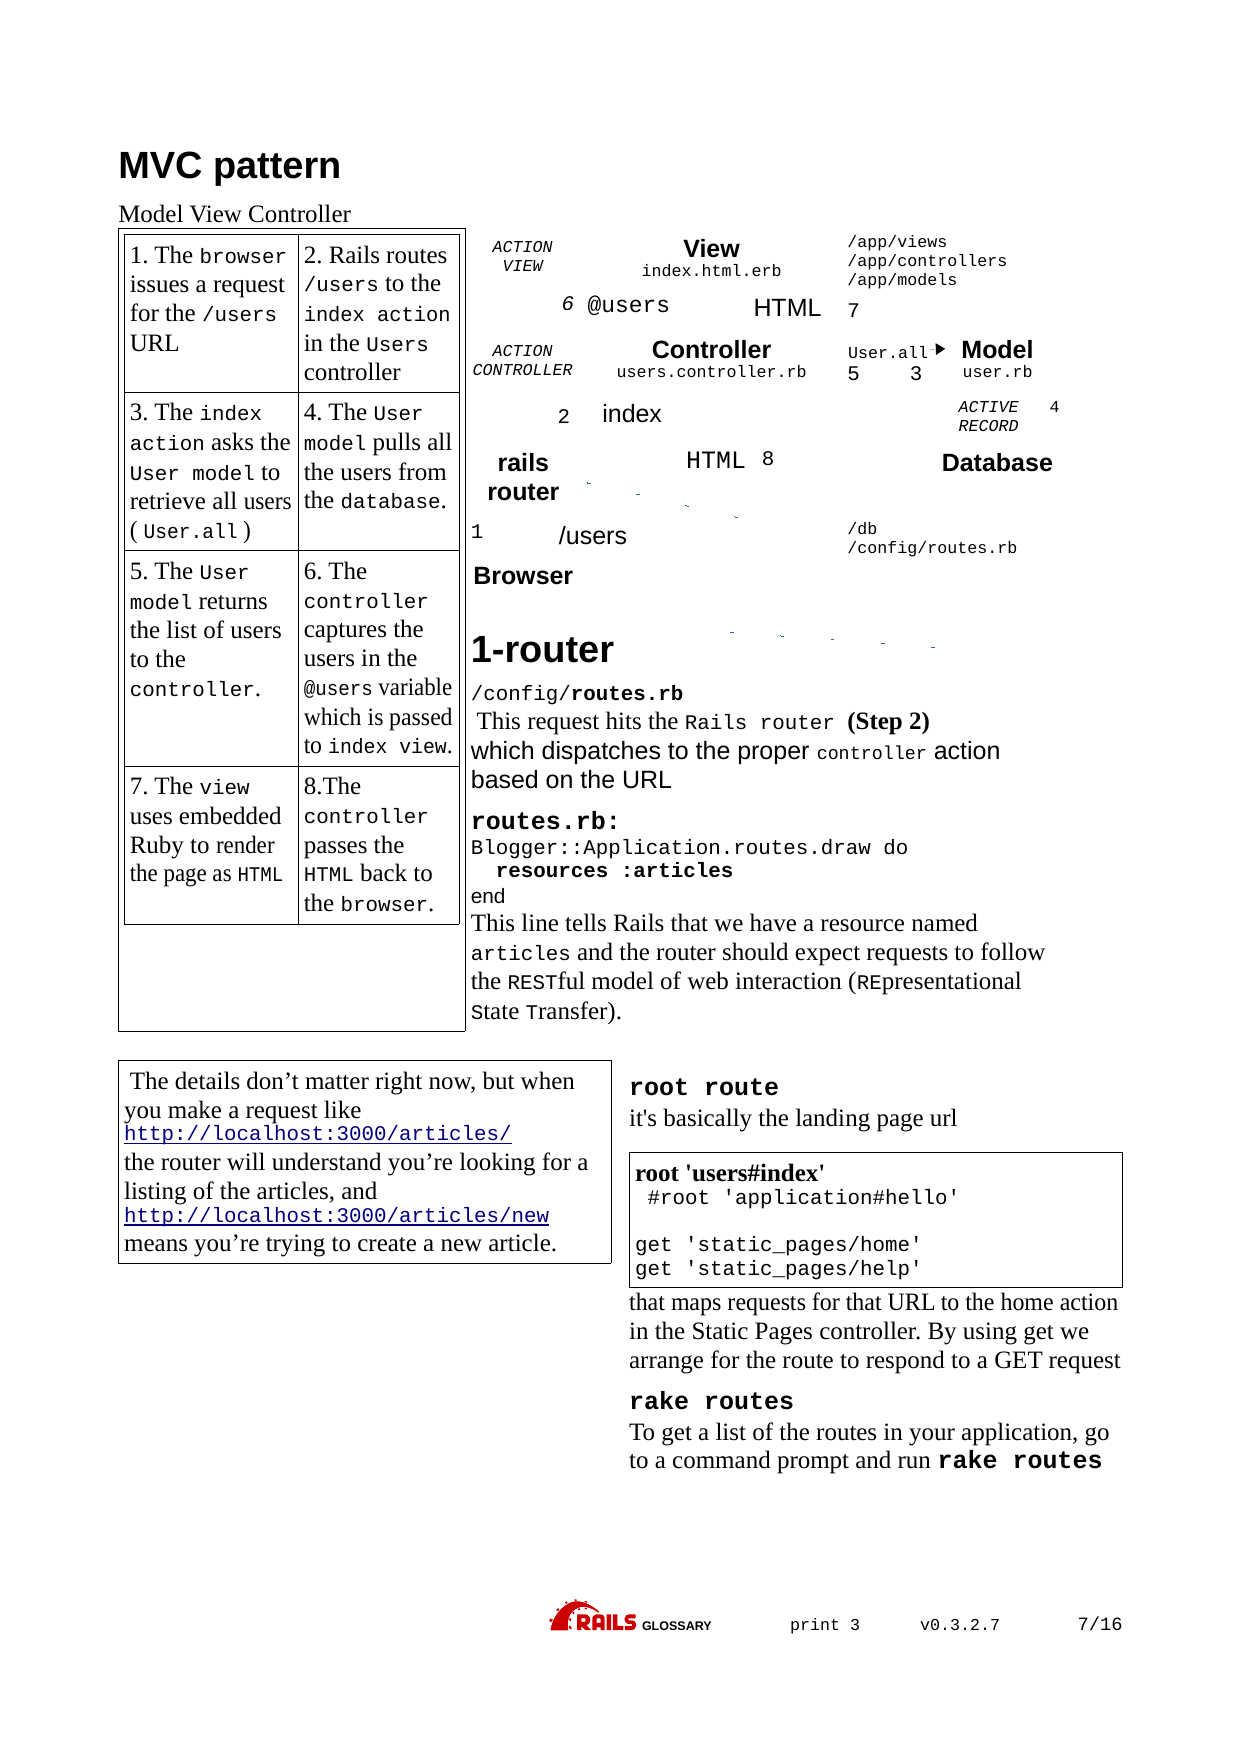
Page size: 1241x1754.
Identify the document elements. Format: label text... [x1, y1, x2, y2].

table_cell [733, 393, 756, 442]
table_cell 5. The User model returns the list of users to the controller. [125, 551, 298, 766]
table_cell [676, 515, 733, 555]
table_cell Controller users.controller.rb [581, 329, 841, 393]
table_cell User.all 5 3 [841, 329, 934, 393]
table_header View index.html.erb [581, 228, 841, 287]
table_header root 'users#index' #root 'application#hello' get 'static_pages/home' get 'static_pages/help' [630, 1153, 1122, 1287]
table_cell [634, 555, 676, 596]
table_cell HTML [733, 287, 841, 329]
text that maps requests for that URL to the home action in the Static Pages controller. By using get we arrange for the route to respond to a GET request [629, 1288, 1122, 1373]
text it's basically the landing page url [629, 1103, 1122, 1132]
table_cell 2 [552, 393, 581, 442]
table_cell [756, 515, 841, 555]
table_cell [676, 287, 733, 329]
table_cell 7. The view uses embedded Ruby to render the page as HTML [125, 767, 298, 923]
subtitle root route [629, 1075, 1122, 1103]
table_cell 1 [466, 515, 552, 555]
table_cell [676, 555, 733, 596]
text To get a list of the routes in your application, go to a command prompt and run rake routes [629, 1417, 1122, 1476]
table_cell Database [935, 442, 1060, 515]
table_cell 6. The controller captures the users in the @users variable which is passed to index view. [299, 551, 459, 766]
table_cell [581, 555, 634, 596]
table_header 2. Rails routes /users to the index action in the Users controller [299, 235, 459, 392]
table_cell [466, 393, 552, 442]
table_header The details don’t matter right now, but when you make a request like http://localhost:3000/articles/ the router will understand you’re looking for a listing of the articles, and http://localhost:3000/articles/new means you’re trying to create a new article. [119, 1061, 611, 1263]
subtitle MVC pattern [118, 143, 611, 187]
table_cell 6 [466, 287, 581, 329]
table_cell HTML [676, 442, 756, 515]
table_cell [581, 442, 634, 515]
table_cell ACTION CONTROLLER [466, 329, 581, 393]
table_cell @users [581, 287, 676, 329]
table_cell 4. The User model pulls all the users from the database. [299, 393, 459, 550]
table_cell /db /config/routes.rb [841, 515, 1060, 596]
table_cell /users [552, 515, 634, 555]
table_header 1. The browser issues a request for the /users URL [125, 235, 298, 392]
table_cell 8 [756, 442, 934, 515]
table_cell [756, 393, 934, 442]
table_cell ACTIVE RECORD [935, 393, 1044, 442]
table_cell index [581, 393, 676, 442]
table_cell [676, 393, 733, 442]
table_header ACTION VIEW [466, 228, 581, 287]
table_cell 8.The controller passes the HTML back to the browser. [299, 767, 459, 923]
table_cell Model user.rb [935, 329, 1060, 393]
table_cell Browser [466, 555, 581, 596]
table_cell [733, 555, 756, 596]
table_cell 4 [1044, 393, 1060, 442]
table_cell [634, 442, 676, 515]
subtitle rake routes [629, 1388, 1122, 1417]
table_header [119, 229, 465, 1031]
table_cell [756, 555, 841, 596]
table_cell [634, 515, 676, 555]
table_cell [733, 515, 756, 555]
text Model View Controller [118, 199, 1122, 228]
table_cell 3. The index action asks the User model to retrieve all users ( User.all ) [125, 393, 298, 550]
table_header /app/views /app/controllers /app/models 7 [841, 228, 1060, 329]
table_cell 1-router /config/routes.rb This request hits the Rails router (Step 2) which dispatches to the proper controller action based on the URL routes.rb: Blogger::Application.routes.draw do resources :articles end This line tells Rails that we have a resource named articles and the router should expect requests to follow the RESTful model of web interaction (REpresentational State Transfer). [466, 596, 1060, 1031]
table_cell rails router [466, 442, 581, 515]
